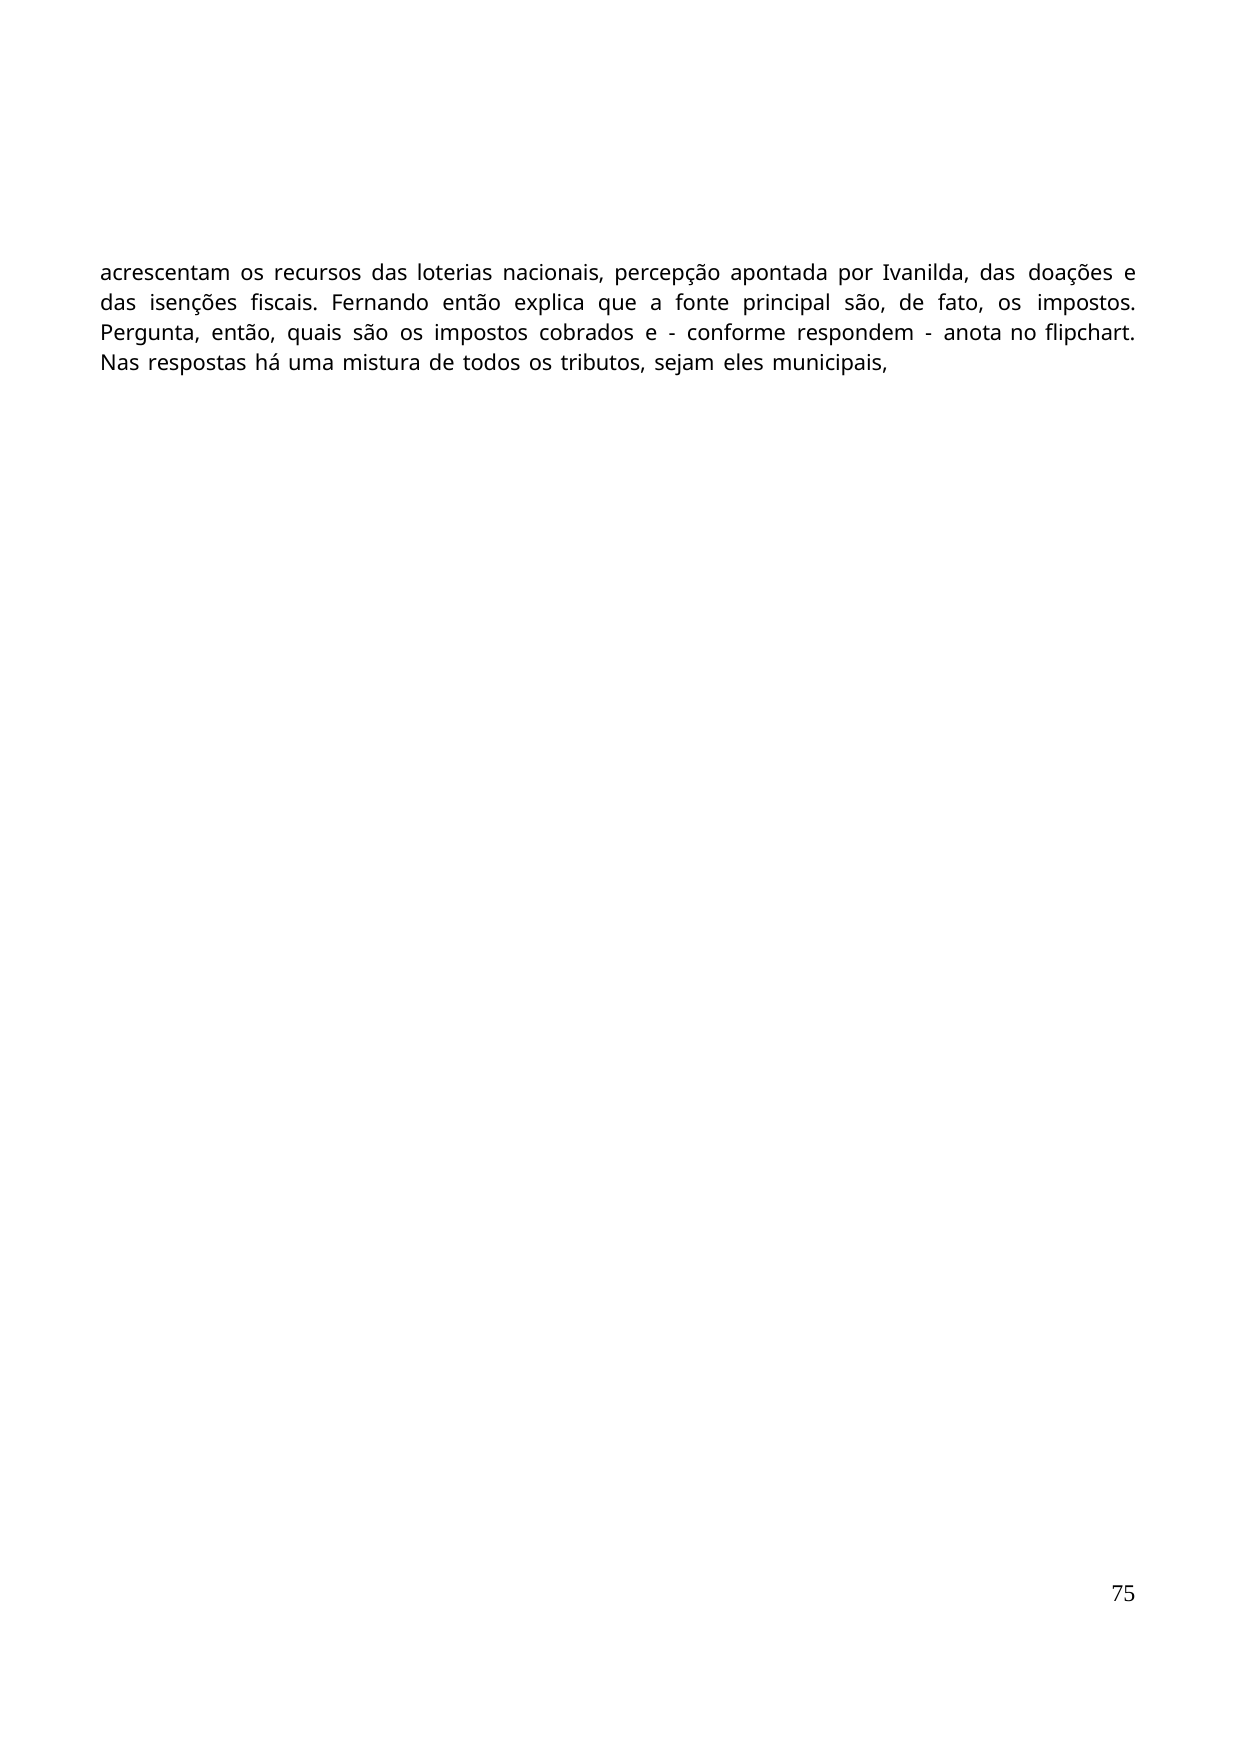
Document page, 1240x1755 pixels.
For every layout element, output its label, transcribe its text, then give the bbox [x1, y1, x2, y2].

text acrescentam os recursos das loterias nacionais, percepção apontada por Ivanilda, das doações e das isenções fiscais. Fernando então explica que a fonte principal são, de fato, os impostos. Pergunta, então, quais são os impostos cobrados e - conforme respondem - anota no flipchart. Nas respostas há uma mistura de todos os tributos, sejam eles municipais, [100, 257, 1136, 376]
